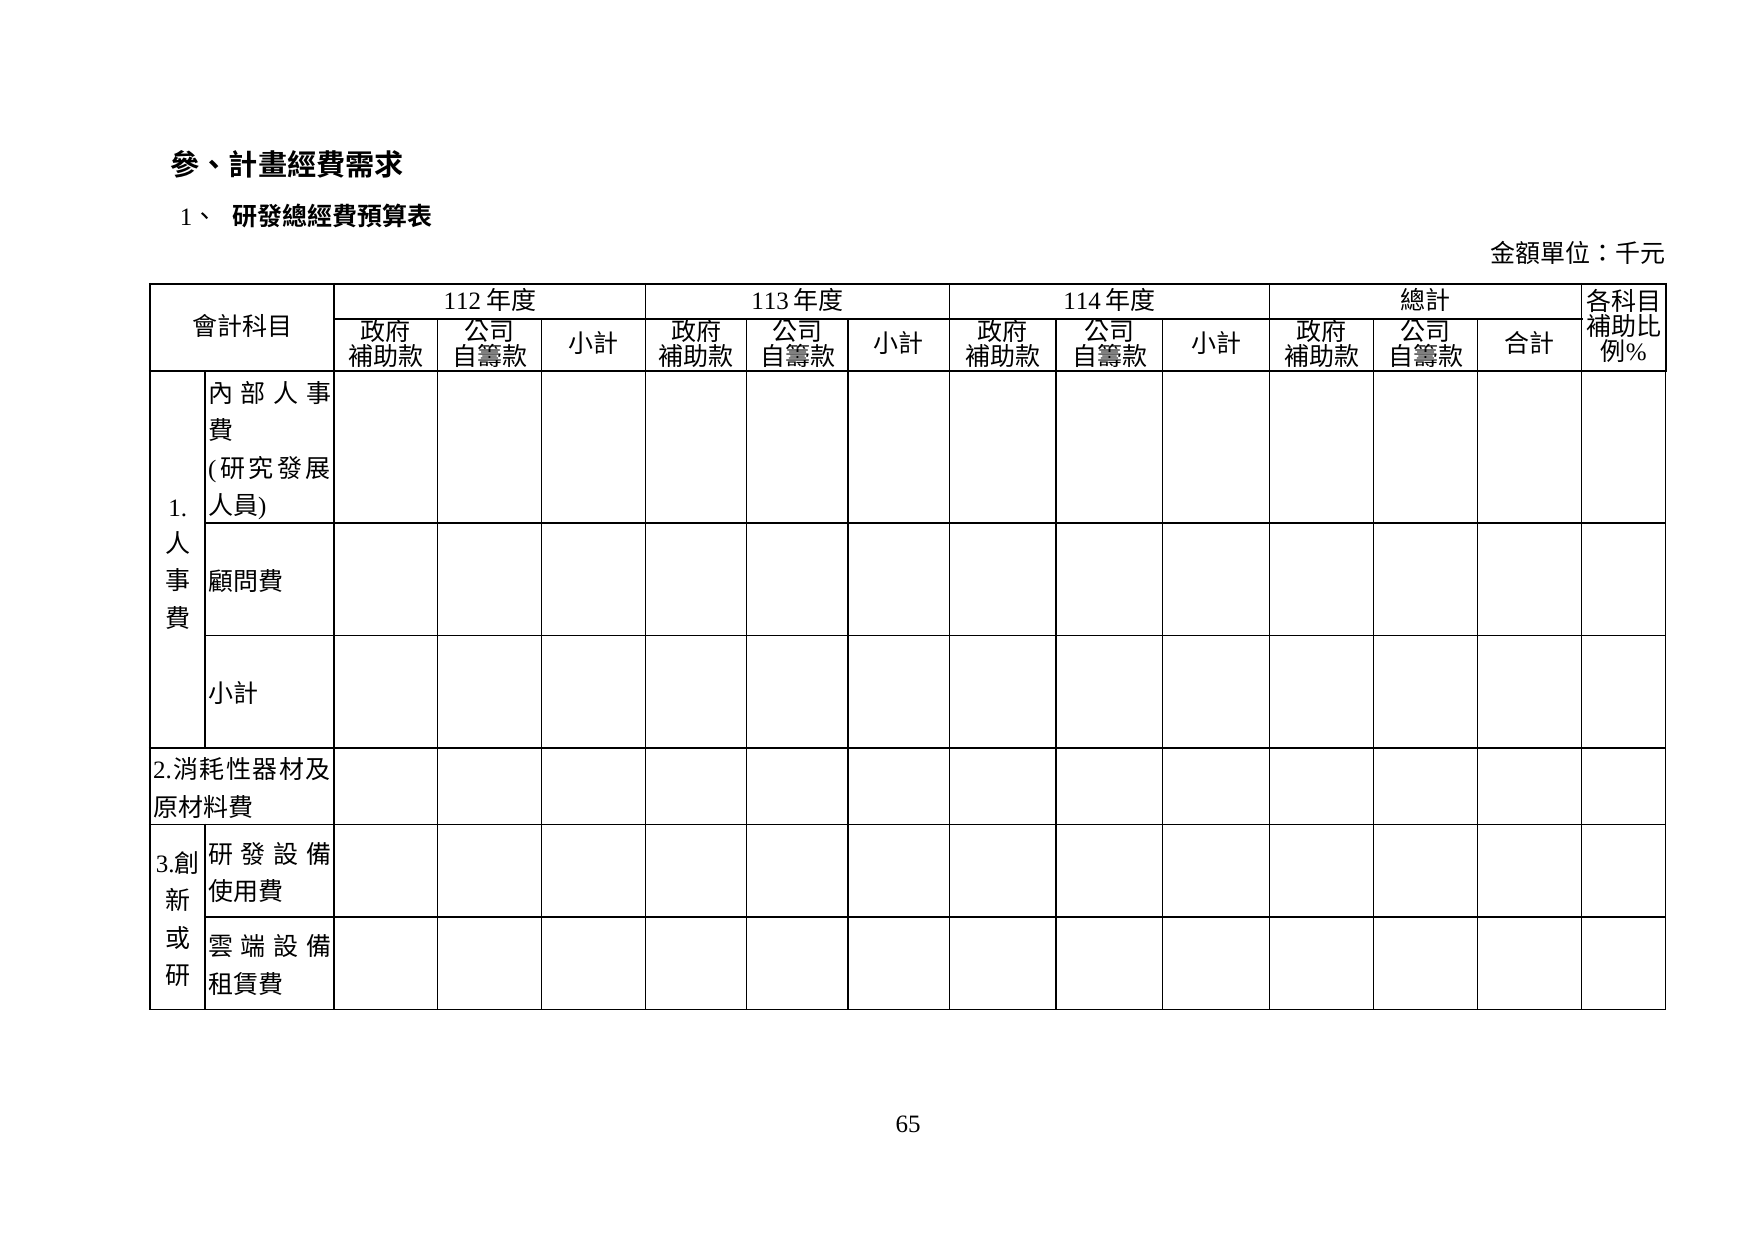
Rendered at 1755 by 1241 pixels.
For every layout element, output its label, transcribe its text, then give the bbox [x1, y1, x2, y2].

table_cell [1374, 524, 1477, 634]
table_cell 合計 [1478, 320, 1581, 370]
table_cell [849, 825, 949, 916]
table_cell [438, 524, 541, 634]
table_cell [1057, 636, 1162, 747]
table_cell [1270, 749, 1373, 823]
table_cell [1057, 524, 1162, 634]
table_cell [438, 749, 541, 823]
table_cell [950, 918, 1055, 1009]
table_cell [1478, 636, 1581, 747]
table_cell [1057, 825, 1162, 916]
table_cell [849, 918, 949, 1009]
table_cell 政府 補助款 [646, 320, 746, 370]
table_cell [1163, 524, 1269, 634]
table_cell 政府 補助款 [335, 320, 437, 370]
table_cell [1374, 636, 1477, 747]
table_cell 3.創新或研究發展設備 [151, 825, 204, 1009]
table_cell [1582, 636, 1665, 747]
table_cell [1478, 918, 1581, 1009]
table_cell [542, 749, 645, 823]
table_cell [747, 636, 847, 747]
table_cell [747, 524, 847, 634]
table_cell [1163, 749, 1269, 823]
table_cell [1163, 636, 1269, 747]
table_cell [1057, 918, 1162, 1009]
table_cell [335, 524, 437, 634]
list 研發總經費預算表 [179, 195, 1666, 233]
table_header 112年度 [335, 285, 645, 318]
table_cell 1. 人 事 費 [151, 372, 204, 747]
table_cell [438, 636, 541, 747]
table_cell [950, 636, 1055, 747]
table_cell [849, 749, 949, 823]
table_cell 顧問費 [206, 524, 333, 634]
table_cell [950, 372, 1055, 522]
table_cell 公司 自籌款 [1374, 320, 1477, 370]
table_cell 2.消耗性器材及原材料費 [151, 749, 333, 823]
table_cell [849, 524, 949, 634]
table_cell [1057, 749, 1162, 823]
table_cell [542, 825, 645, 916]
table_cell 政府 補助款 [1270, 320, 1373, 370]
table_cell [1270, 825, 1373, 916]
table_cell [1582, 524, 1665, 634]
table_cell [1478, 524, 1581, 634]
table_cell [747, 372, 847, 522]
table_cell [438, 918, 541, 1009]
table_cell [1582, 918, 1665, 1009]
table_cell [542, 524, 645, 634]
table_cell [1478, 372, 1581, 522]
table_cell [950, 749, 1055, 823]
table_header 總計 [1270, 285, 1581, 318]
table_cell [747, 825, 847, 916]
table_cell [646, 749, 746, 823]
table_cell [1270, 636, 1373, 747]
table_cell [335, 636, 437, 747]
table_cell [646, 636, 746, 747]
table_cell 內部人事費 (研究發展人員) [206, 372, 333, 522]
table_cell 公司 自籌款 [747, 320, 847, 370]
table_cell [646, 825, 746, 916]
table_cell [1163, 372, 1269, 522]
table_cell [646, 372, 746, 522]
table_cell [1270, 918, 1373, 1009]
table_cell 研發設備使用費 [206, 825, 333, 916]
table_cell [1374, 372, 1477, 522]
table_cell [542, 918, 645, 1009]
table_cell [542, 636, 645, 747]
table_cell [1163, 825, 1269, 916]
table_cell [950, 825, 1055, 916]
table_cell [1270, 524, 1373, 634]
table_cell [1374, 918, 1477, 1009]
table_header 114年度 [950, 285, 1269, 318]
table_cell [1374, 825, 1477, 916]
table_cell [1374, 749, 1477, 823]
table_cell 小計 [849, 320, 949, 370]
table_cell [1582, 825, 1665, 916]
table_cell [335, 918, 437, 1009]
table_cell [646, 918, 746, 1009]
table_cell [1582, 749, 1665, 823]
table_cell [1582, 372, 1665, 522]
table_cell [646, 524, 746, 634]
table_header 113年度 [646, 285, 949, 318]
table_header 會計科目 [151, 285, 333, 370]
table_cell [438, 372, 541, 522]
text 金額單位：千元 [209, 233, 1666, 270]
table_cell [335, 749, 437, 823]
table_cell 公司 自籌款 [438, 320, 541, 370]
table_cell [849, 372, 949, 522]
table_cell [950, 524, 1055, 634]
table_cell 小計 [1163, 320, 1269, 370]
table_cell [438, 825, 541, 916]
table_cell [849, 636, 949, 747]
table_cell [1057, 372, 1162, 522]
table_cell [1270, 372, 1373, 522]
table_cell 公司 自籌款 [1057, 320, 1162, 370]
table_cell 小計 [542, 320, 645, 370]
table_cell [747, 749, 847, 823]
table_cell [747, 918, 847, 1009]
list 、計畫經費需求 [170, 145, 1641, 183]
table_cell [1163, 918, 1269, 1009]
table_cell [1478, 749, 1581, 823]
table_cell [542, 372, 645, 522]
table_cell [335, 372, 437, 522]
table_cell [335, 825, 437, 916]
table_cell 雲端設備租賃費 [206, 918, 333, 1009]
table_cell 小計 [206, 636, 333, 747]
table_cell [1478, 825, 1581, 916]
table_cell 政府 補助款 [950, 320, 1055, 370]
table_header 各科目補助比例% [1582, 285, 1665, 370]
